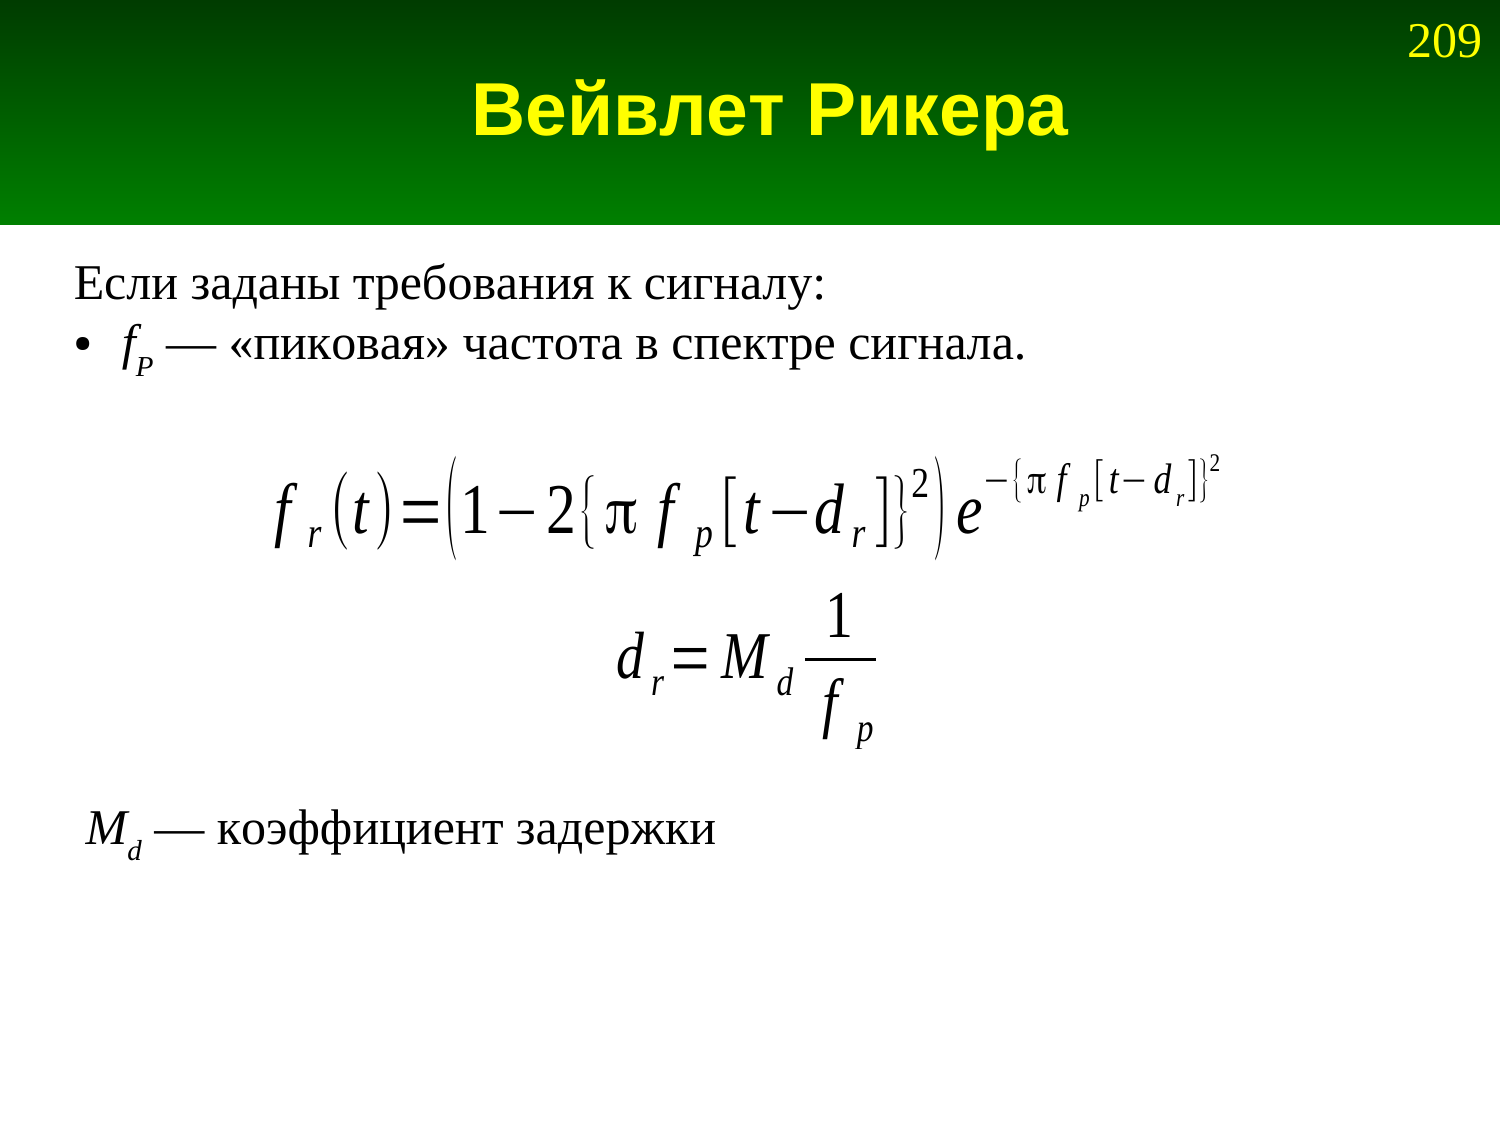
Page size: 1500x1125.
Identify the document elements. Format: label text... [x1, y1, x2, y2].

text_box Md — коэффициент задержки [70, 786, 732, 875]
chart [248, 448, 1237, 564]
title Вейвлет Рикера [100, 7, 1441, 204]
chart [602, 578, 893, 749]
text_box Если заданы требования к сигналу: fP — «пиковая» частота в спектре сигнала. [59, 242, 1453, 679]
